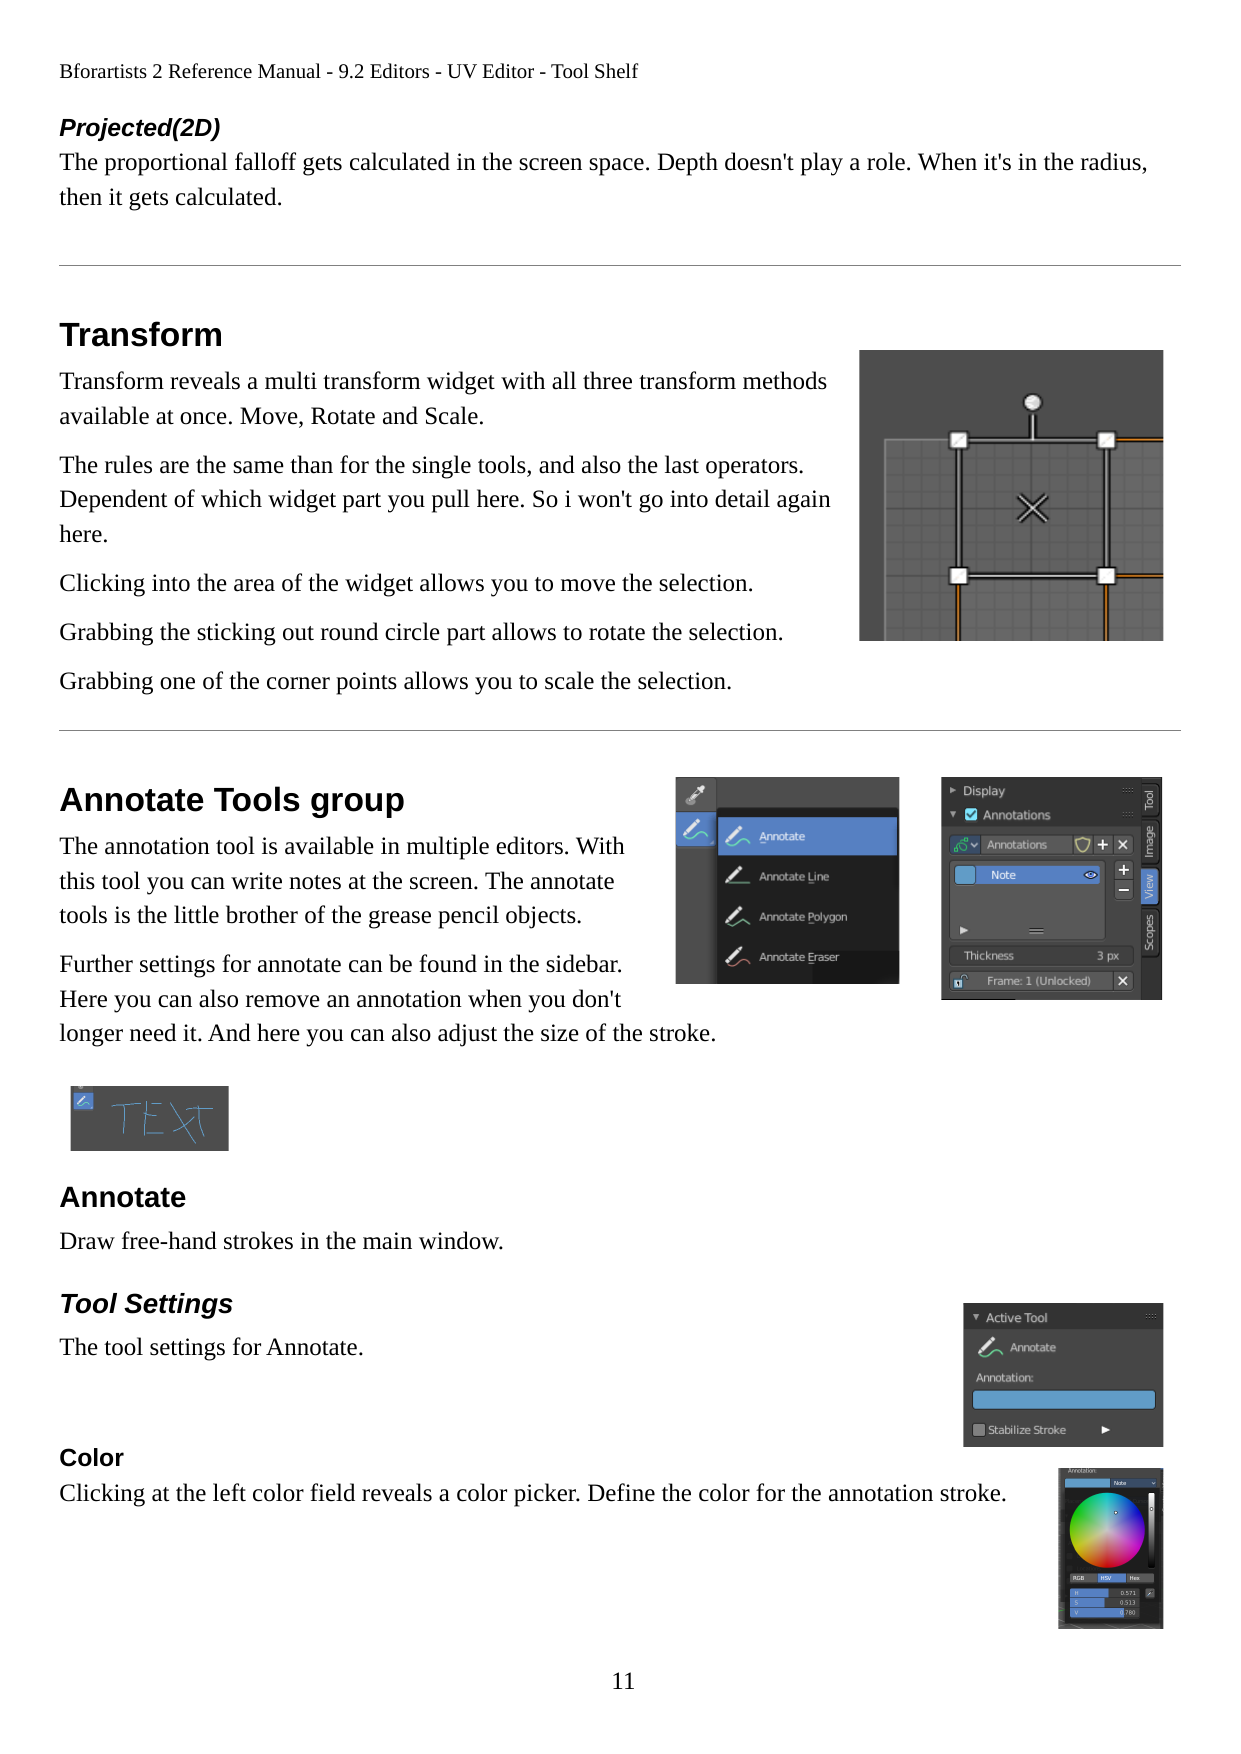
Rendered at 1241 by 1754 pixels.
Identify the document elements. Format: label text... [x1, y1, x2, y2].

text Draw free-hand strokes in the main window. [59, 1226, 1181, 1255]
text The tool settings for Annotate. [59, 1332, 963, 1361]
subtitle Color [59, 1443, 1181, 1471]
text The rules are the same than for the single tools, and also the last operators. Dependent of which widget part you pull here. So i won't go into detail again here. [59, 450, 859, 548]
text [900, 831, 941, 929]
text Further settings for annotate can be found in the sidebar. Here you can also remove an annotation when you don't longer need it. And here you can also adjust the size of the stroke. [59, 949, 1181, 1047]
picture [70, 1086, 229, 1151]
subtitle Transform [59, 315, 1181, 354]
subtitle Annotate Tools group [59, 780, 675, 819]
picture [963, 1303, 1164, 1447]
subtitle [1163, 780, 1181, 819]
picture [675, 777, 900, 984]
picture [941, 777, 1163, 1000]
text Grabbing the sticking out round circle part allows to rotate the selection. [59, 617, 1181, 646]
subtitle Tool Settings [59, 1288, 1181, 1320]
picture [859, 350, 1164, 641]
picture [1058, 1468, 1164, 1629]
text Grabbing one of the corner points allows you to scale the selection. [59, 666, 1181, 695]
subtitle Projected(2D) [59, 113, 1181, 141]
text Clicking at the left color field reveals a color picker. Define the color for the annotation stroke. [59, 1478, 1058, 1506]
text The annotation tool is available in multiple editors. With this tool you can write notes at the screen. The annotate tools is the little brother of the grease pencil objects. [59, 831, 675, 929]
text Transform reveals a multi transform widget with all three transform methods available at once. Move, Rotate and Scale. [59, 366, 859, 430]
text Clicking into the area of the widget allows you to move the selection. [59, 568, 859, 597]
subtitle Annotate [59, 1180, 1181, 1214]
text The proportional falloff gets calculated in the screen space. Depth doesn't play a role. When it's in the radius, then it gets calculated. [59, 147, 1181, 211]
subtitle [900, 780, 941, 819]
